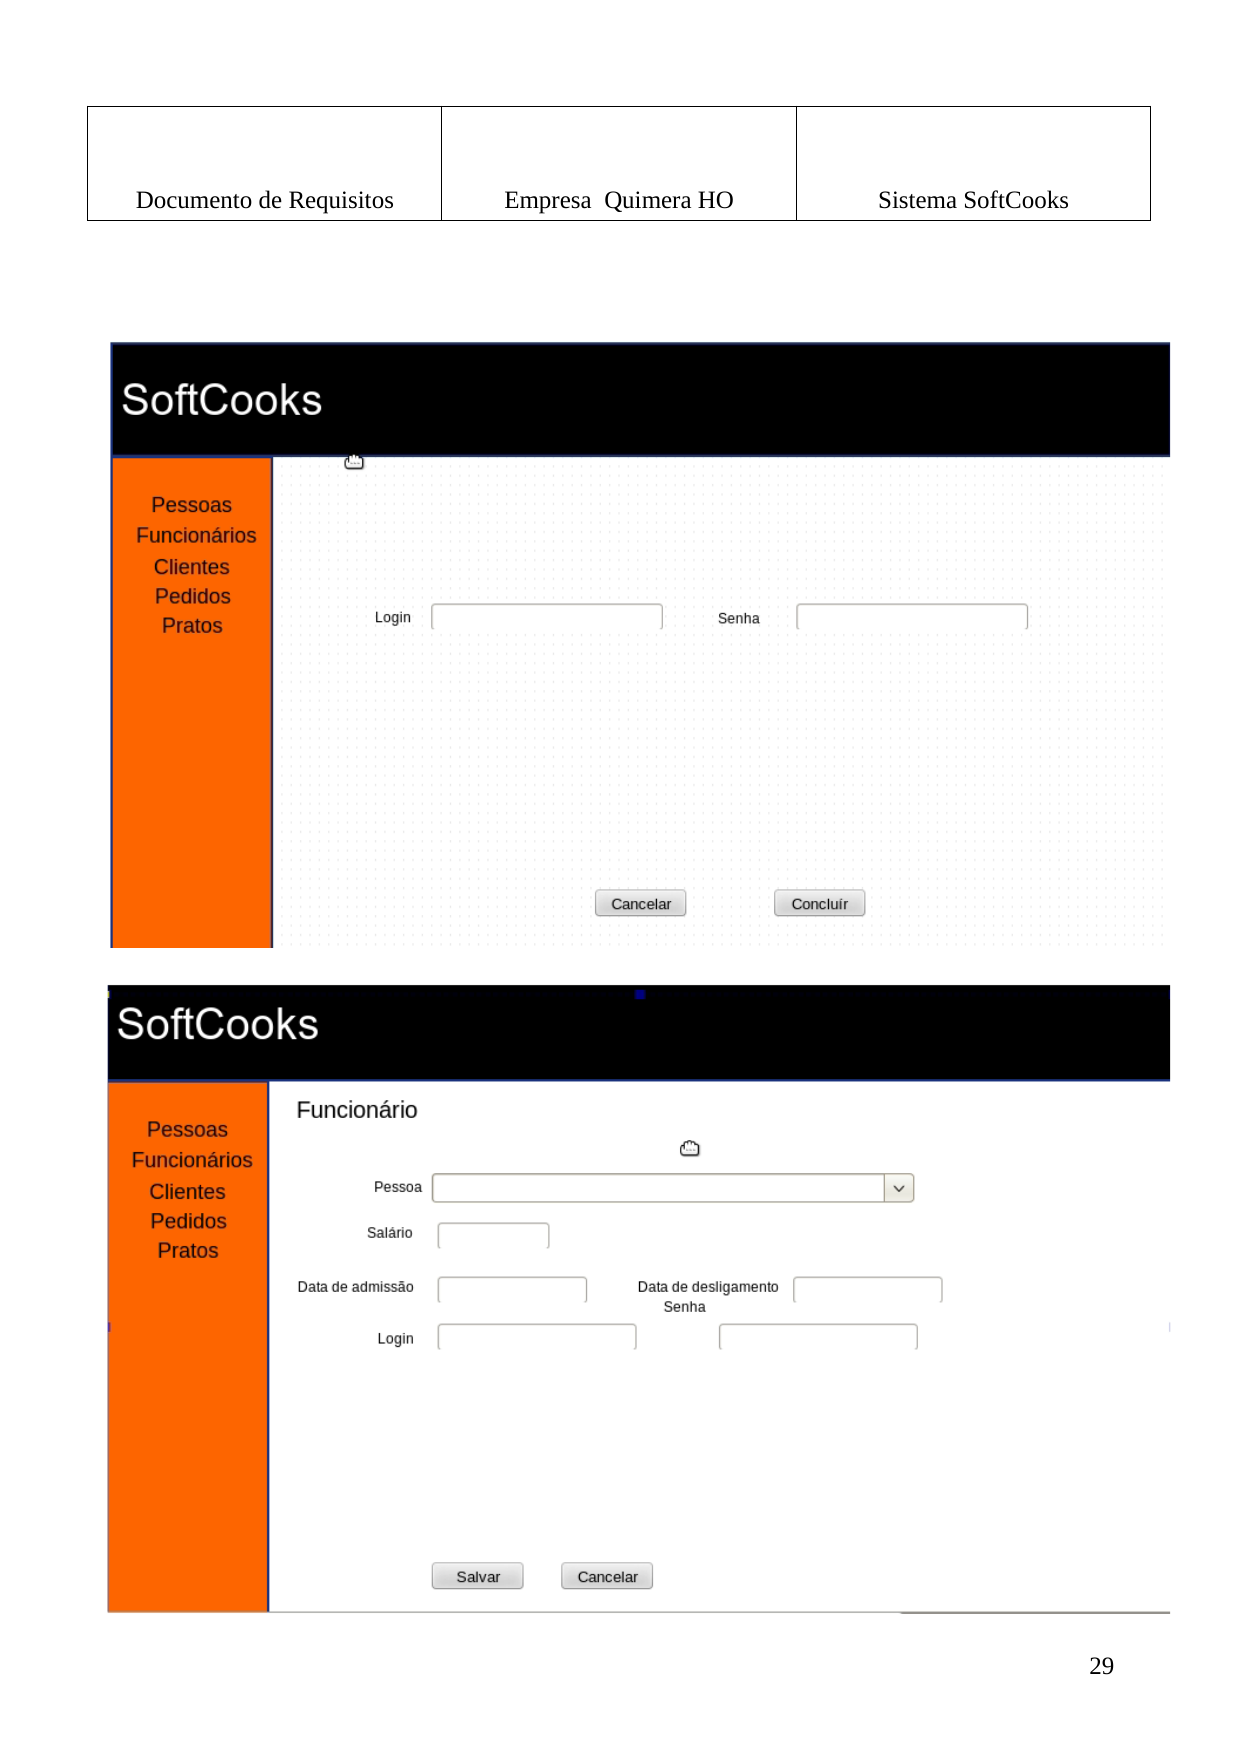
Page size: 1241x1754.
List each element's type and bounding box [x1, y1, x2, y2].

picture [107, 341, 1171, 948]
picture [107, 984, 1171, 1614]
